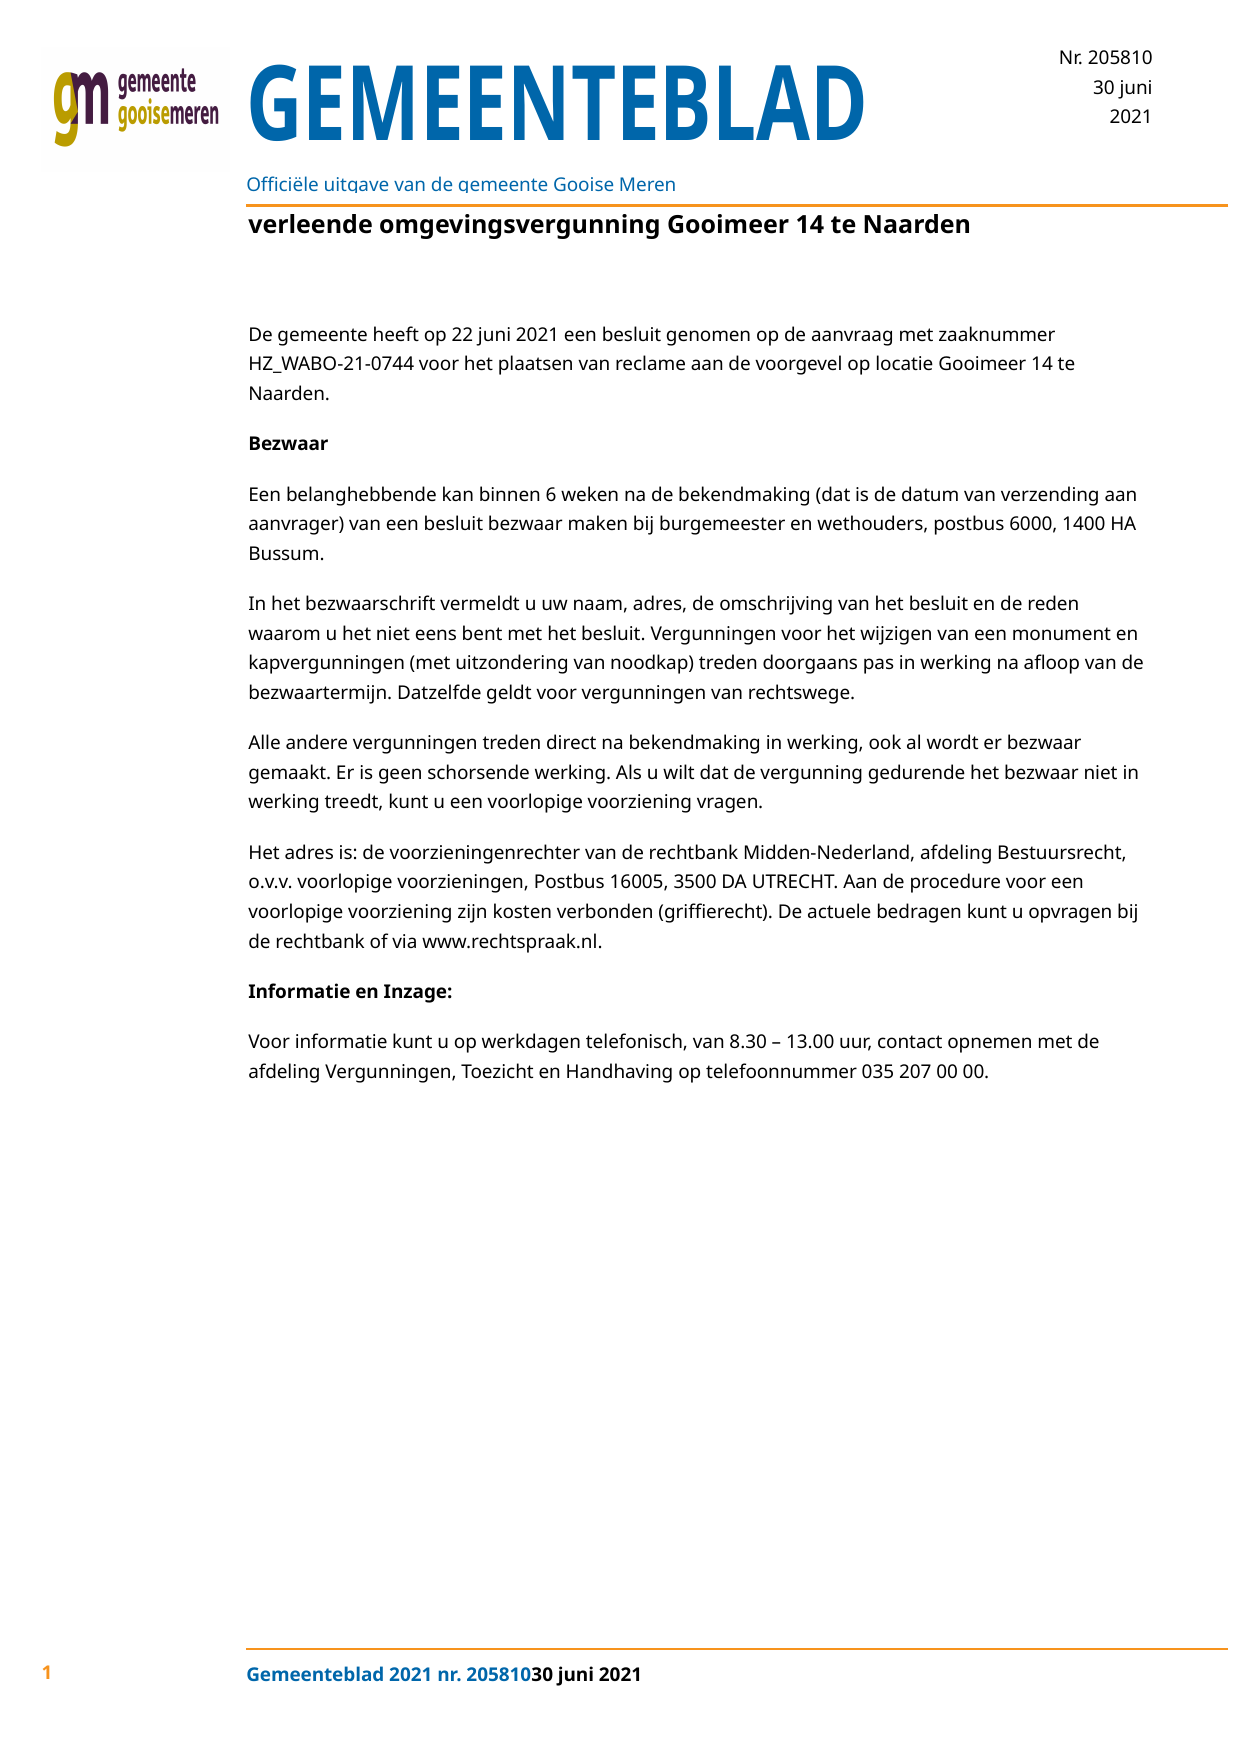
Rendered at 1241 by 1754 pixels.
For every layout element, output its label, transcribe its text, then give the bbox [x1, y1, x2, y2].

text verleende omgevingsvergunning Gooimeer 14 te Naarden [248, 207, 1152, 241]
text Bezwaar [248, 430, 1152, 456]
text Voor informatie kunt u op werkdagen telefonisch, van 8.30 – 13.00 uur, contact opnemen met de afdeling Vergunningen, Toezicht en Handhaving op telefoonnummer 035 207 00 00. [248, 1029, 1152, 1084]
text Het adres is: de voorzieningenrechter van de rechtbank Midden-Nederland, afdeling Bestuursrecht, o.v.v. voorlopige voorzieningen, Postbus 16005, 3500 DA UTRECHT. Aan de procedure voor een voorlopige voorziening zijn kosten verbonden (griffierecht). De actuele bedragen kunt u opvragen bij de rechtbank of via www.rechtspraak.nl. [248, 839, 1152, 953]
text In het bezwaarschrift vermeldt u uw naam, adres, de omschrijving van het besluit en de reden waarom u het niet eens bent met het besluit. Vergunningen voor het wijzigen van een monument en kapvergunningen (met uitzondering van noodkap) treden doorgaans pas in werking na afloop van de bezwaartermijn. Datzelfde geldt voor vergunningen van rechtswege. [248, 590, 1152, 705]
text De gemeente heeft op 22 juni 2021 een besluit genomen op de aanvraag met zaaknummer HZ_WABO-21-0744 voor het plaatsen van reclame aan de voorgevel op locatie Gooimeer 14 te Naarden. [248, 321, 1152, 406]
text Alle andere vergunningen treden direct na bekendmaking in werking, ook al wordt er bezwaar gemaakt. Er is geen schorsende werking. Als u wilt dat de vergunning gedurende het bezwaar niet in werking treedt, kunt u een voorlopige voorziening vragen. [248, 729, 1152, 814]
text Informatie en Inzage: [248, 978, 1152, 1004]
picture [41, 47, 231, 172]
text Een belanghebbende kan binnen 6 weken na de bekendmaking (dat is de datum van verzending aan aanvrager) van een besluit bezwaar maken bij burgemeester en wethouders, postbus 6000, 1400 HA Bussum. [248, 481, 1152, 566]
